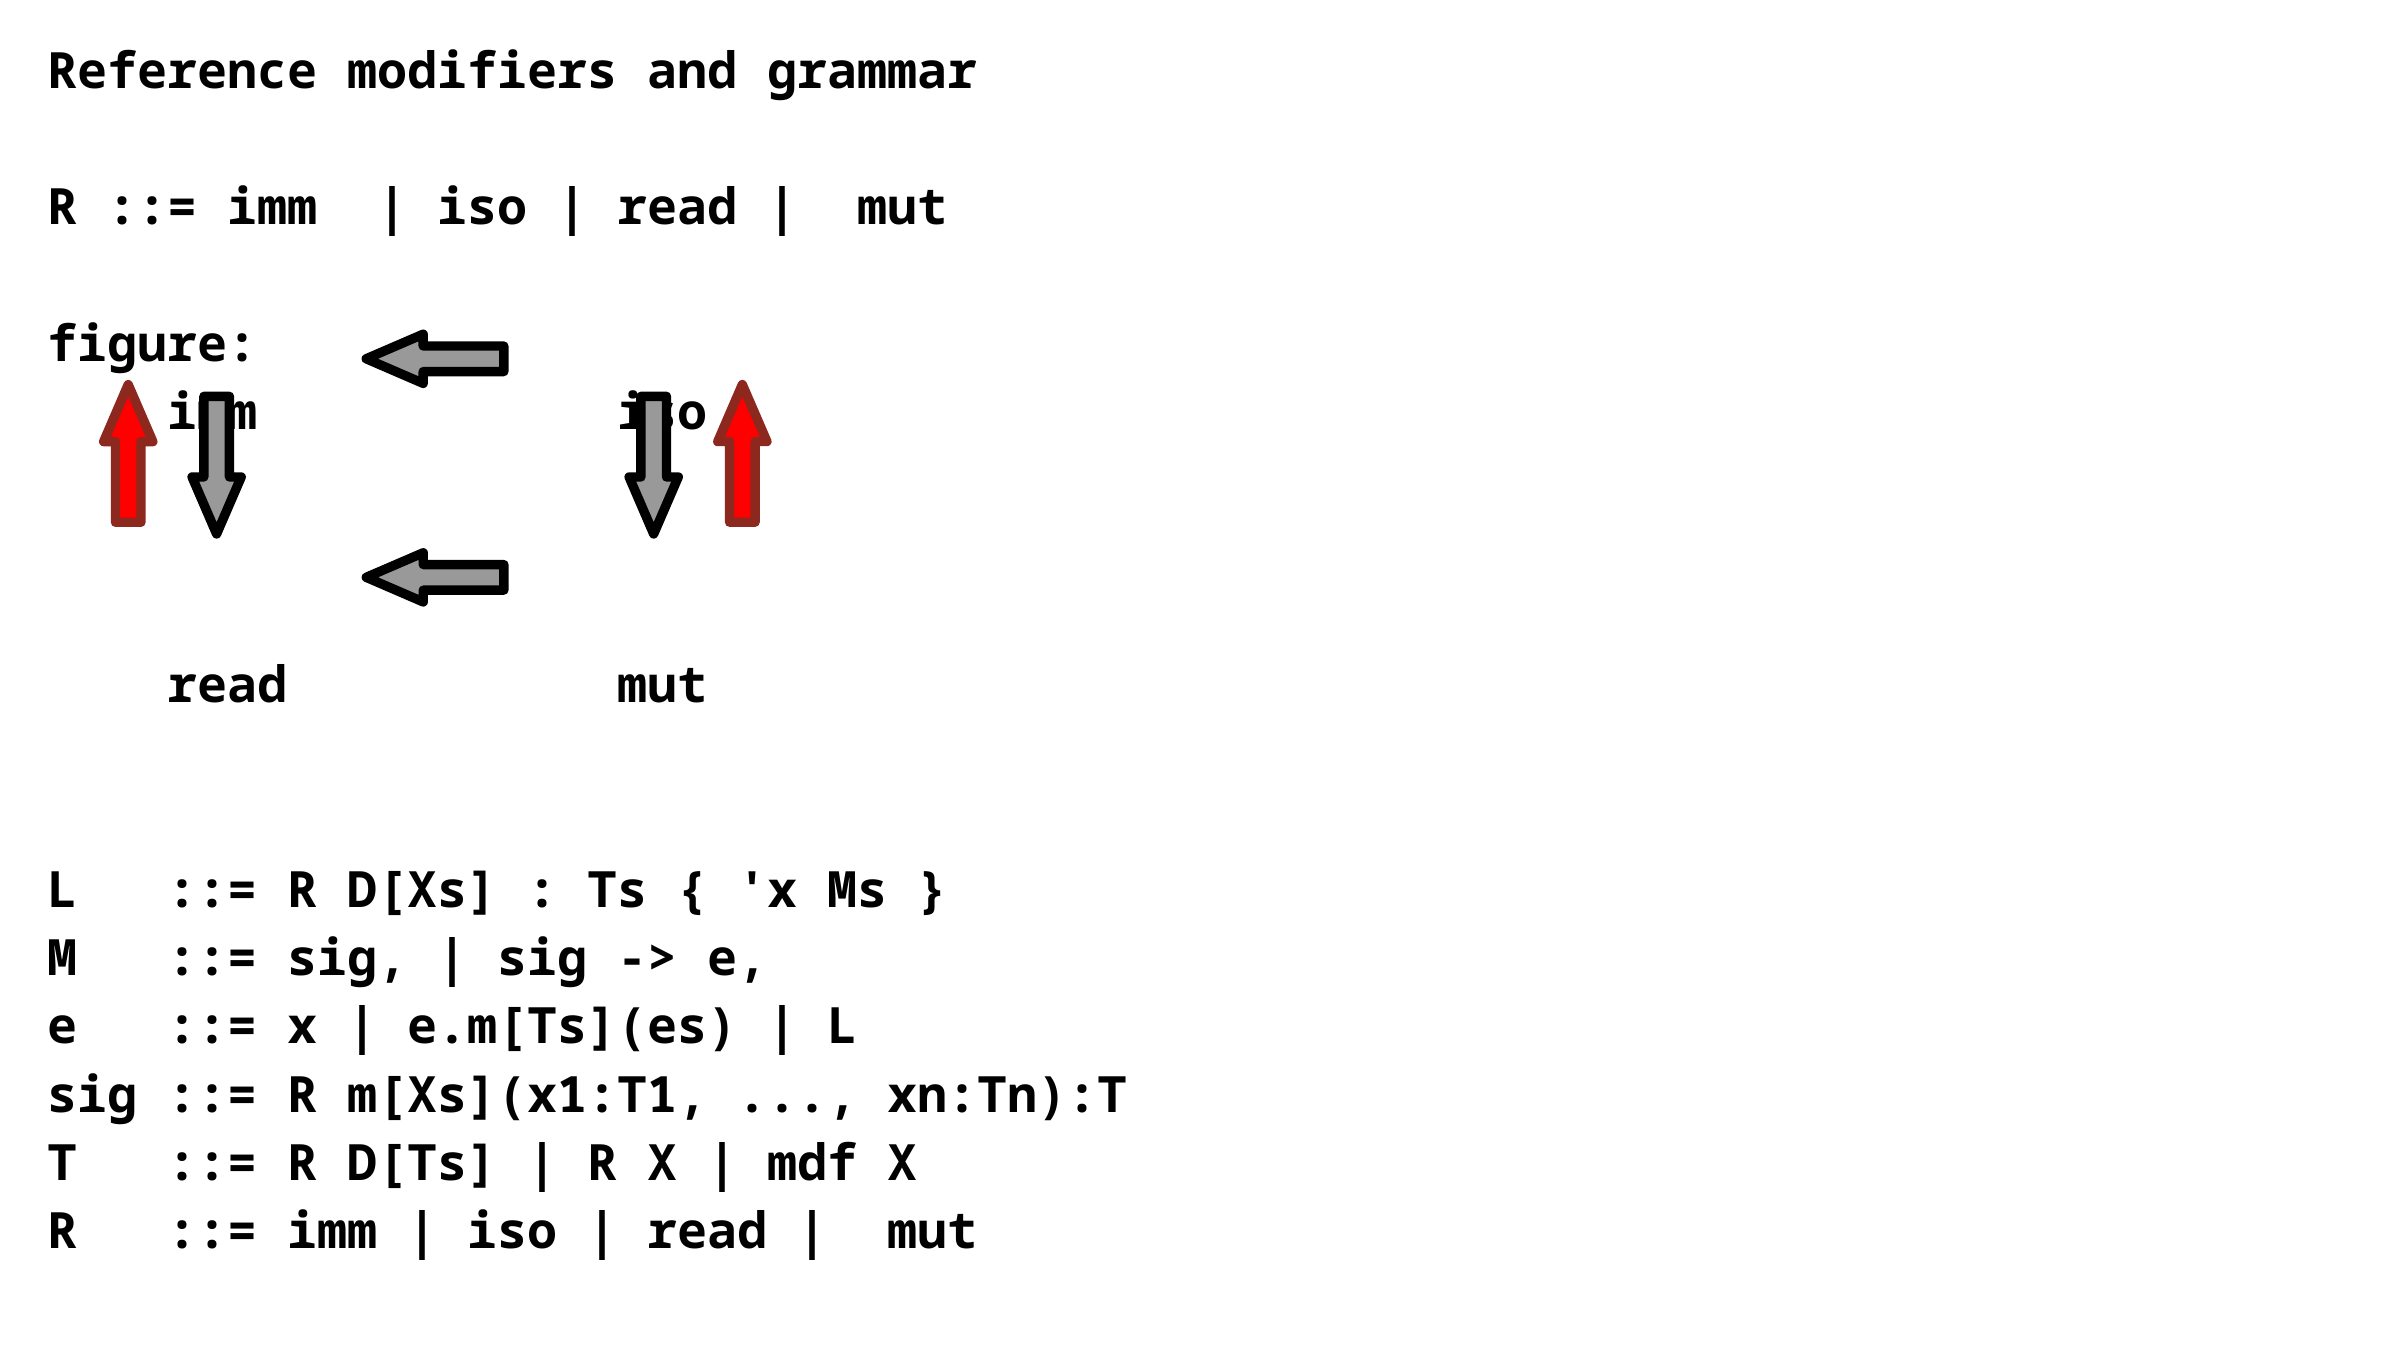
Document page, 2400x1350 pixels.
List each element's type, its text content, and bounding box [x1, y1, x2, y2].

text_box [717, 384, 767, 523]
text_box Reference modifiers and grammar R ::= imm | iso | read | mut figure: imm iso read mut L ::= R D[Xs] : Ts { 'x Ms } M ::= sig, | sig -> e, e ::= x | e.m[Ts](es) | L sig ::= R m[Xs](x1:T1, ..., xn:Tn):T T ::= R D[Ts] | R X | mdf X R ::= imm | iso | read | mut [32, 27, 2358, 1271]
text_box [629, 396, 679, 534]
text_box [192, 396, 242, 534]
text_box [103, 384, 153, 523]
text_box [366, 552, 504, 602]
text_box [366, 334, 504, 384]
